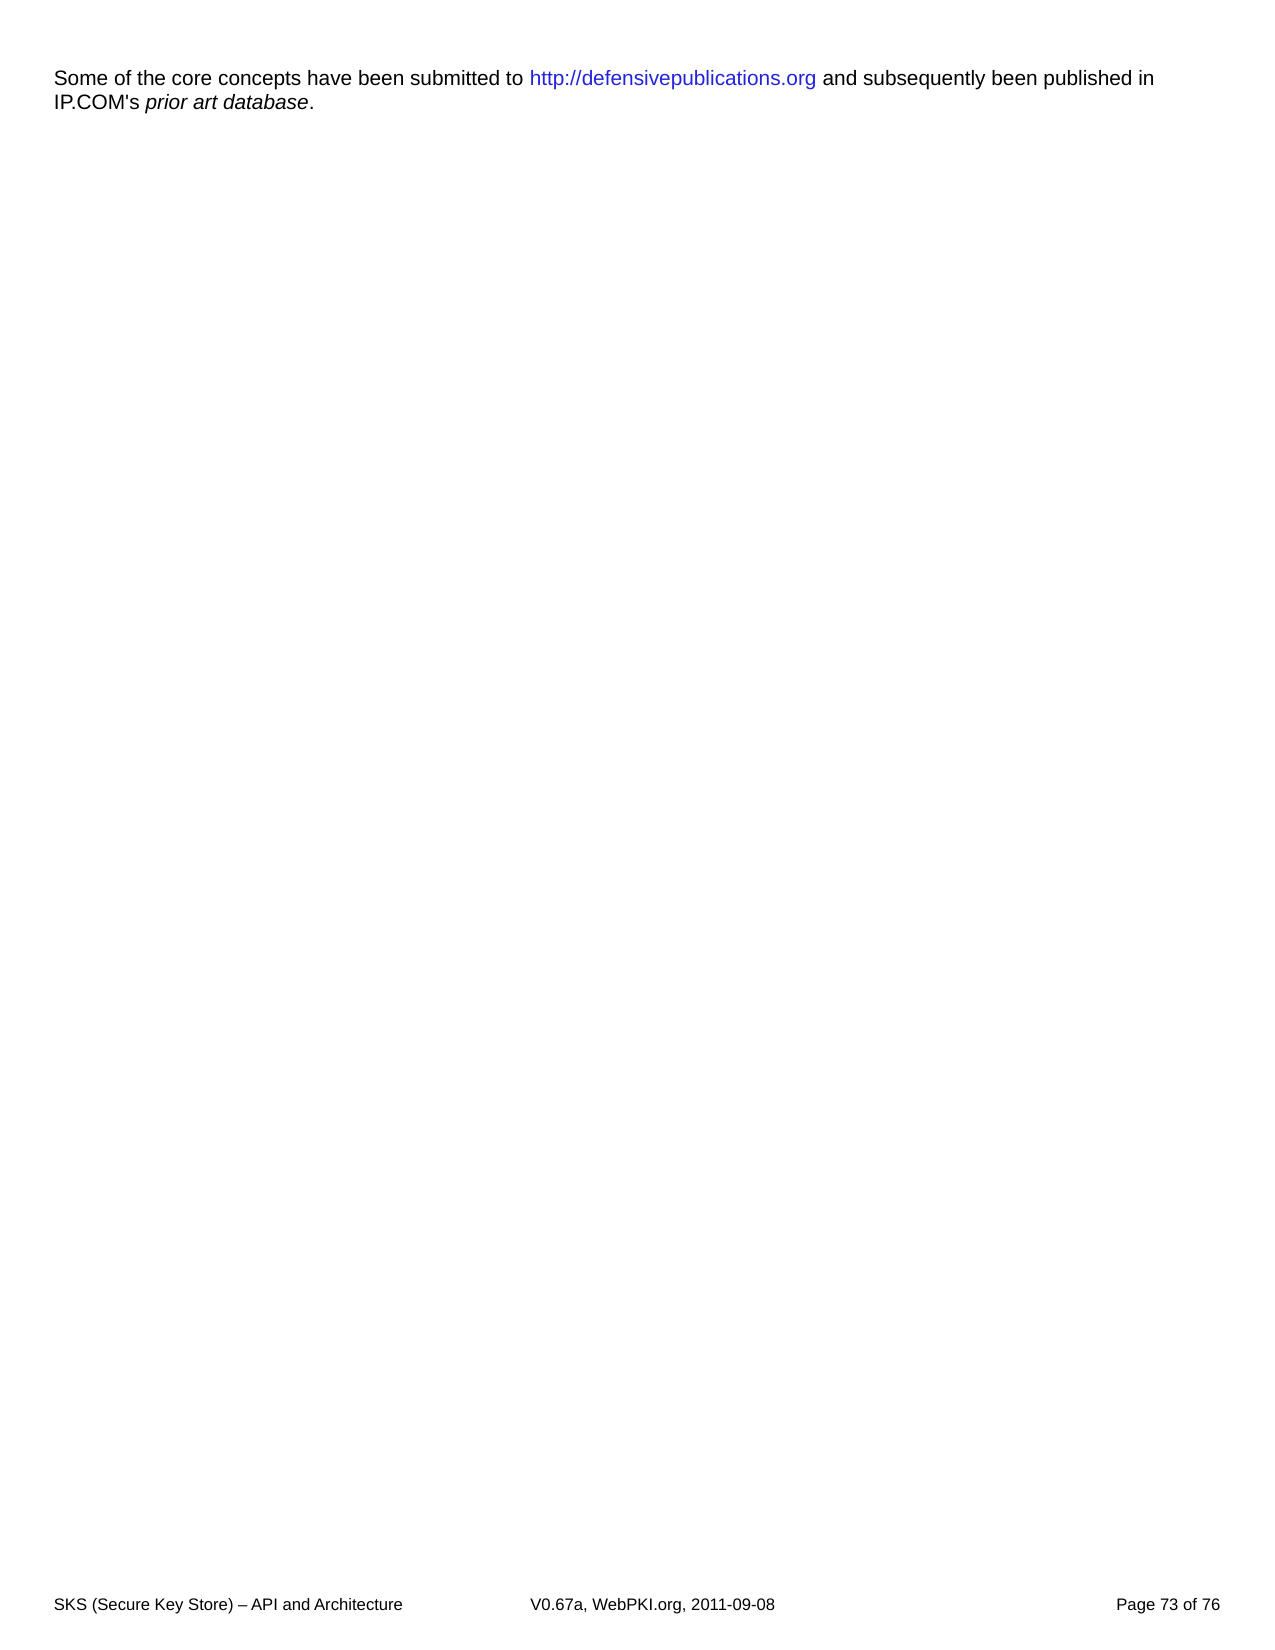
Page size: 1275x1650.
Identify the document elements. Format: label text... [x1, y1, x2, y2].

text Some of the core concepts have been submitted to http://defensivepublications.org and subsequently been published in IP.COM's prior art database. [54, 66, 1221, 114]
